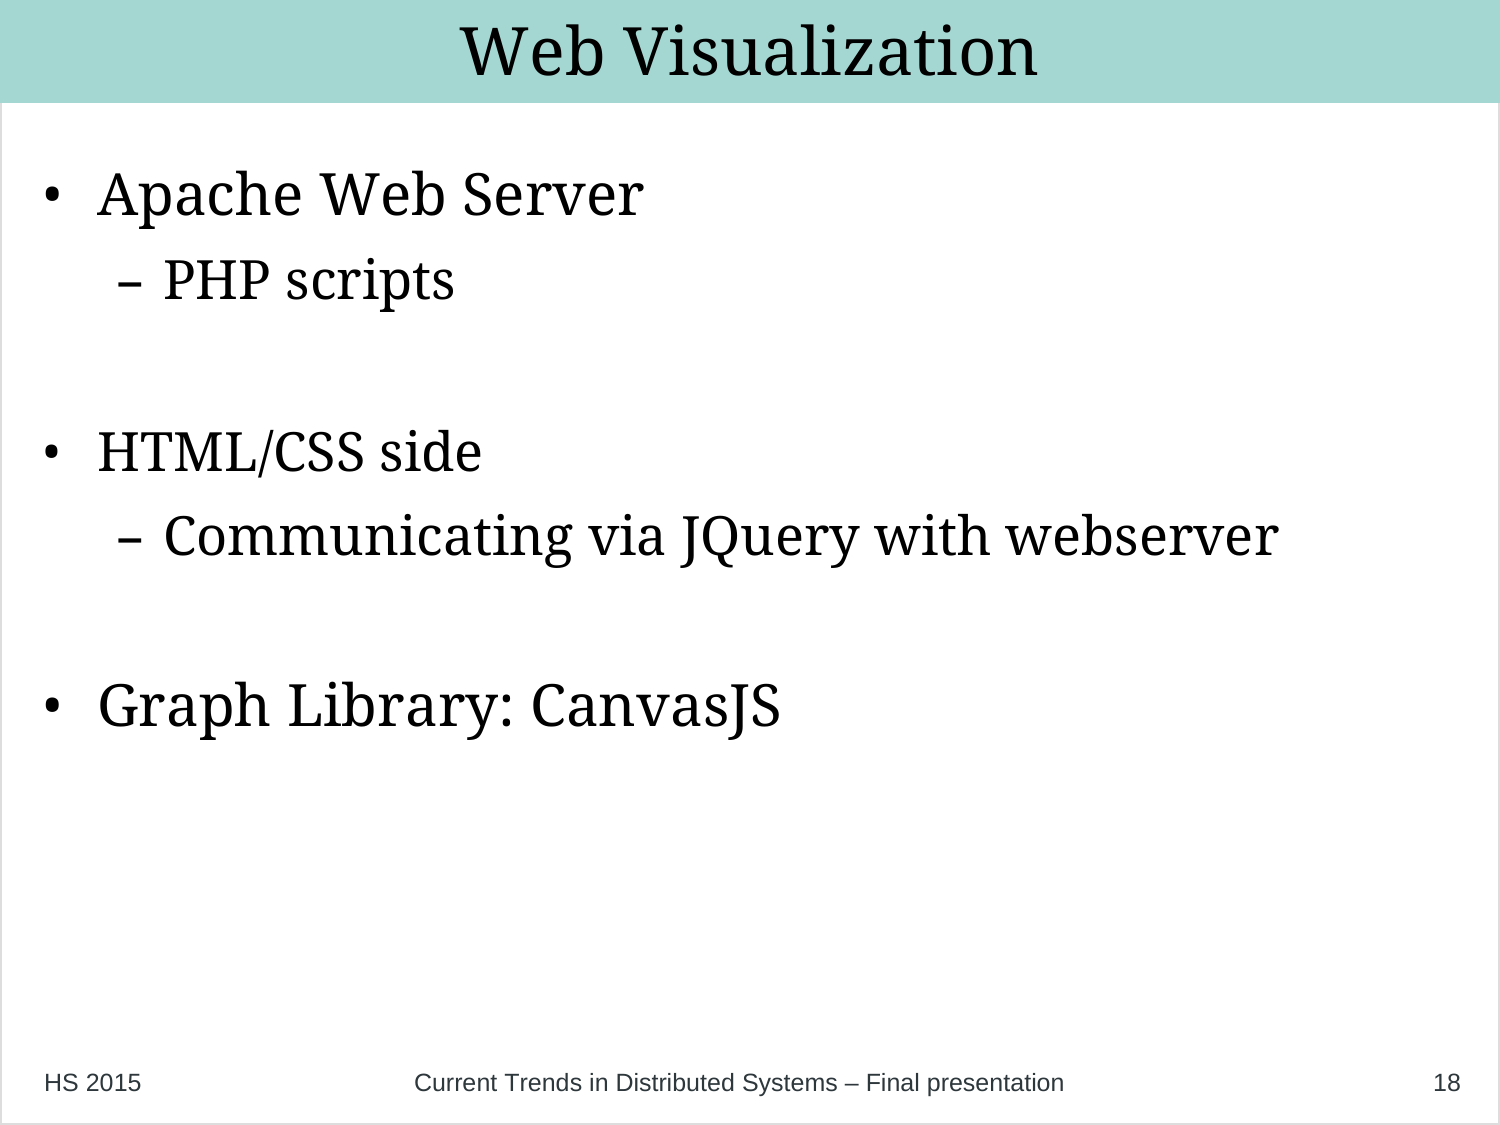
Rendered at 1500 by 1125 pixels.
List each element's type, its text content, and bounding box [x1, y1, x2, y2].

text_box HS 2015 [29, 1058, 195, 1097]
title Web Visualization [0, 0, 1500, 100]
list Apache Web Server PHP scripts HTML/CSS side Communicating via JQuery with webserver Graph Library: CanvasJS [26, 145, 1477, 1034]
text_box [1375, 1058, 1477, 1097]
text_box Current Trends in Distributed Systems – Final presentation [300, 1058, 1201, 1107]
